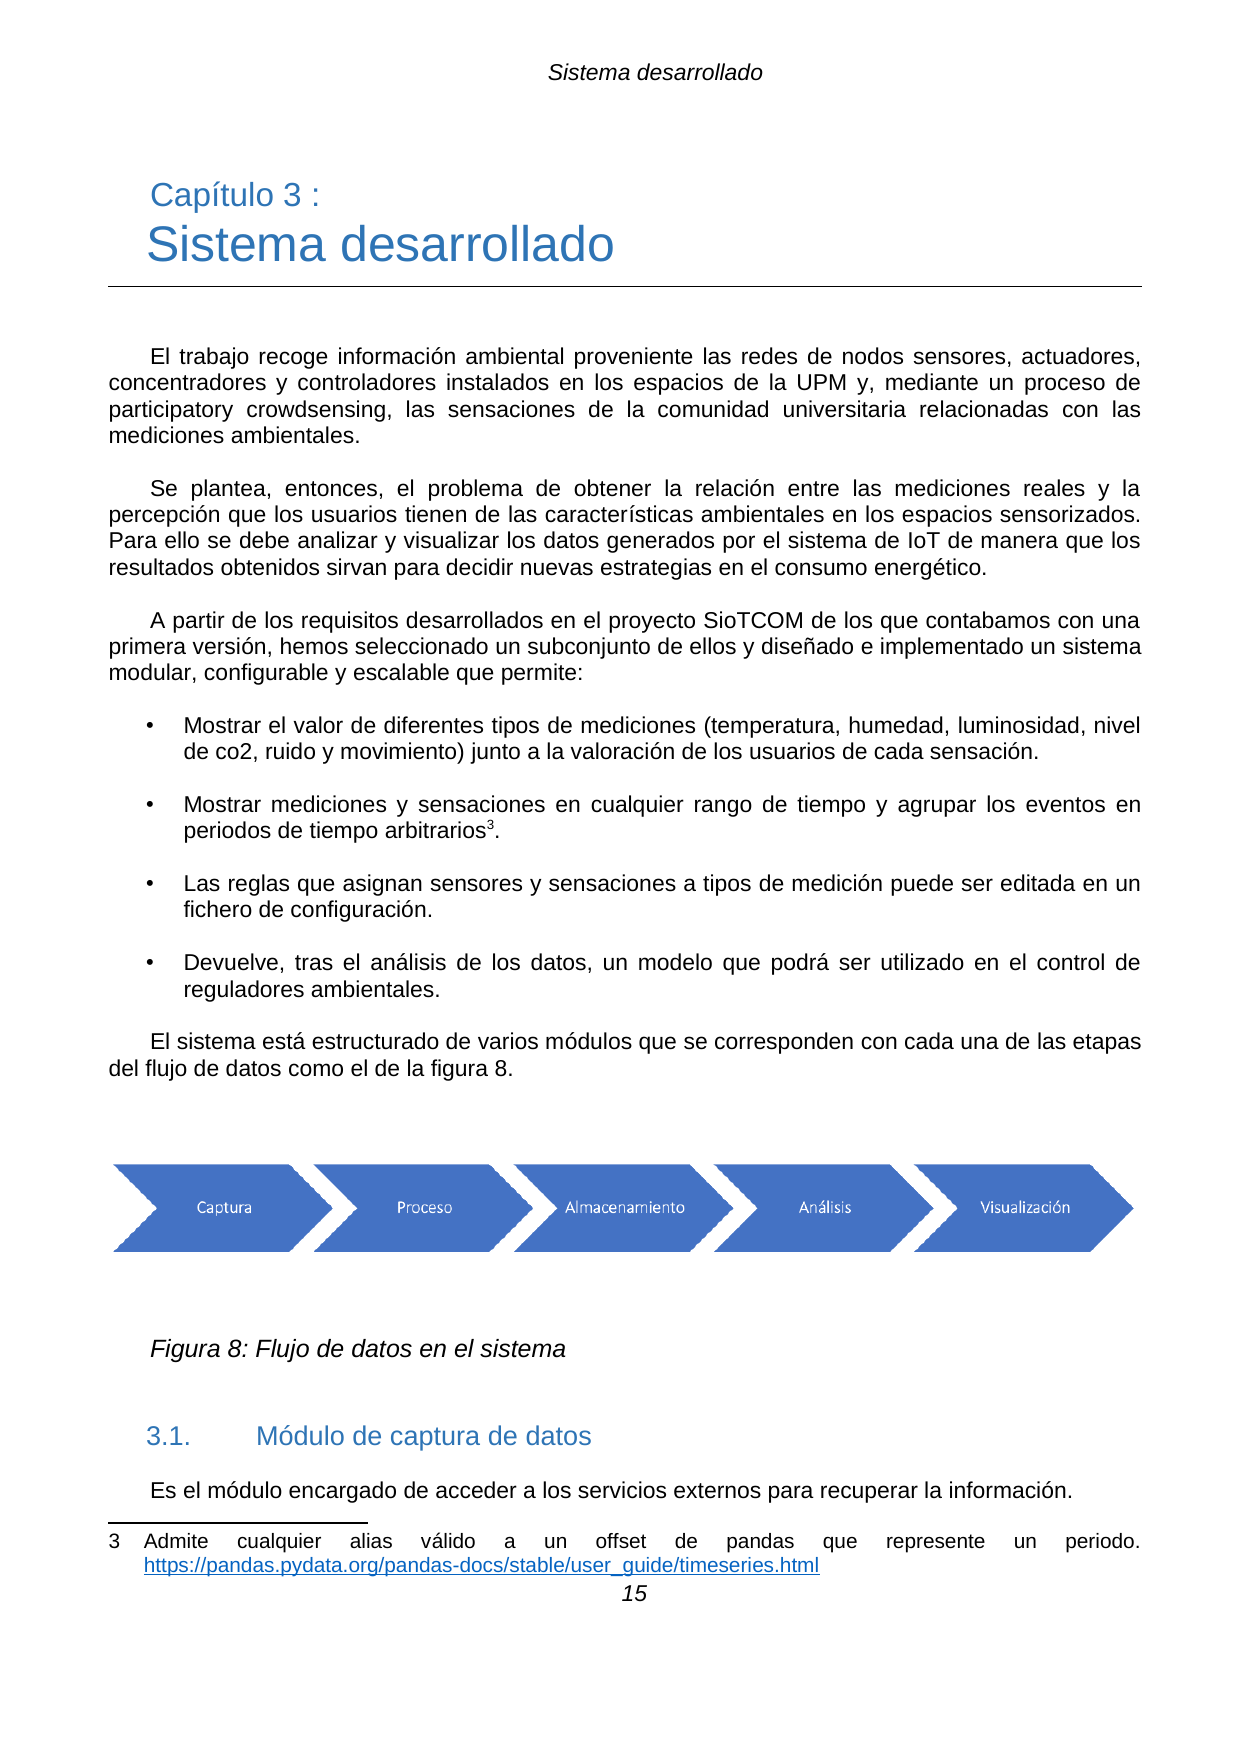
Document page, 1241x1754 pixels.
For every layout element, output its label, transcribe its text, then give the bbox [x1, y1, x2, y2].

list Las reglas que asignan sensores y sensaciones a tipos de medición puede ser editada en un fichero de configuración. [146, 870, 1142, 923]
subtitle Sistema desarrollado [108, 176, 1142, 271]
text Se plantea, entonces, el problema de obtener la relación entre las mediciones reales y la percepción que los usuarios tienen de las características ambientales en los espacios sensorizados. Para ello se debe analizar y visualizar los datos generados por el sistema de IoT de manera que los resultados obtenidos sirvan para decidir nuevas estrategias en el consumo energético. [108, 475, 1142, 580]
text Figura 8: Flujo de datos en el sistema [108, 1322, 1142, 1363]
text A partir de los requisitos desarrollados en el proyecto SioTCOM de los que contabamos con una primera versión, hemos seleccionado un subconjunto de ellos y diseñado e implementado un sistema modular, configurable y escalable que permite: [108, 607, 1142, 686]
picture [108, 1093, 1142, 1322]
text Es el módulo encargado de acceder a los servicios externos para recuperar la información. [108, 1477, 1142, 1503]
list Devuelve, tras el análisis de los datos, un modelo que podrá ser utilizado en el control de reguladores ambientales. [146, 949, 1142, 1002]
text El trabajo recoge información ambiental proveniente las redes de nodos sensores, actuadores, concentradores y controladores instalados en los espacios de la UPM y, mediante un proceso de participatory crowdsensing, las sensaciones de la comunidad universitaria relacionadas con las mediciones ambientales. [108, 343, 1142, 448]
list Admite cualquier alias válido a un offset de pandas que represente un periodo. https://pandas.pydata.org/pandas-docs/stable/user_guide/timeseries.html [108, 1529, 1142, 1577]
list Mostrar mediciones y sensaciones en cualquier rango de tiempo y agrupar los eventos en periodos de tiempo arbitrarios. [146, 791, 1142, 844]
list Mostrar el valor de diferentes tipos de mediciones (temperatura, humedad, luminosidad, nivel de co2, ruido y movimiento) junto a la valoración de los usuarios de cada sensación. [146, 712, 1142, 765]
subtitle Módulo de captura de datos [146, 1419, 1142, 1451]
text El sistema está estructurado de varios módulos que se corresponden con cada una de las etapas del flujo de datos como el de la figura 8. [108, 1028, 1142, 1081]
